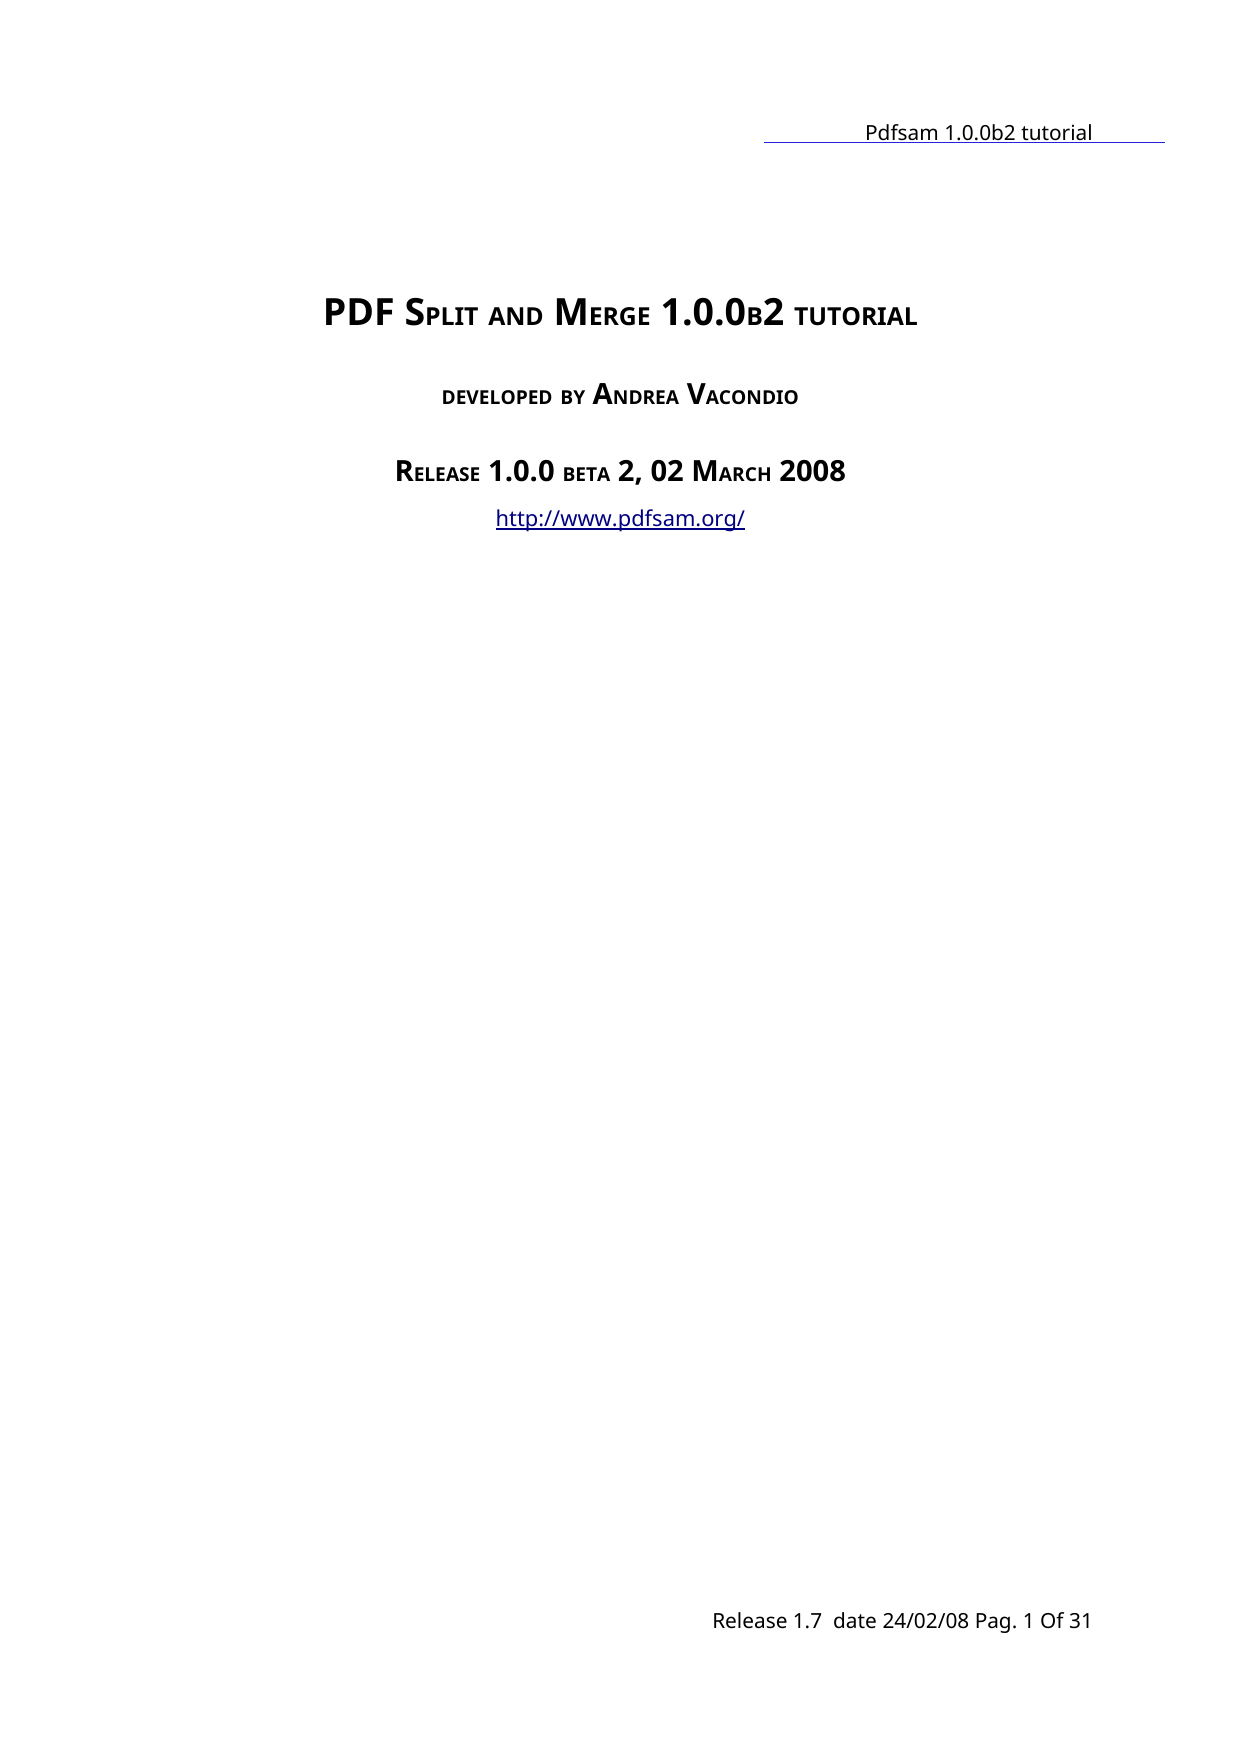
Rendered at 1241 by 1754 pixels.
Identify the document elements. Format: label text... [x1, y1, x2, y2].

text PDF Split and Merge 1.0.0b2 tutorial [148, 285, 1093, 336]
text http://www.pdfsam.org/ [148, 503, 1093, 533]
text developed by Andrea Vacondio [148, 373, 1093, 413]
text Release 1.0.0 beta 2, 02 March 2008 [148, 451, 1093, 490]
